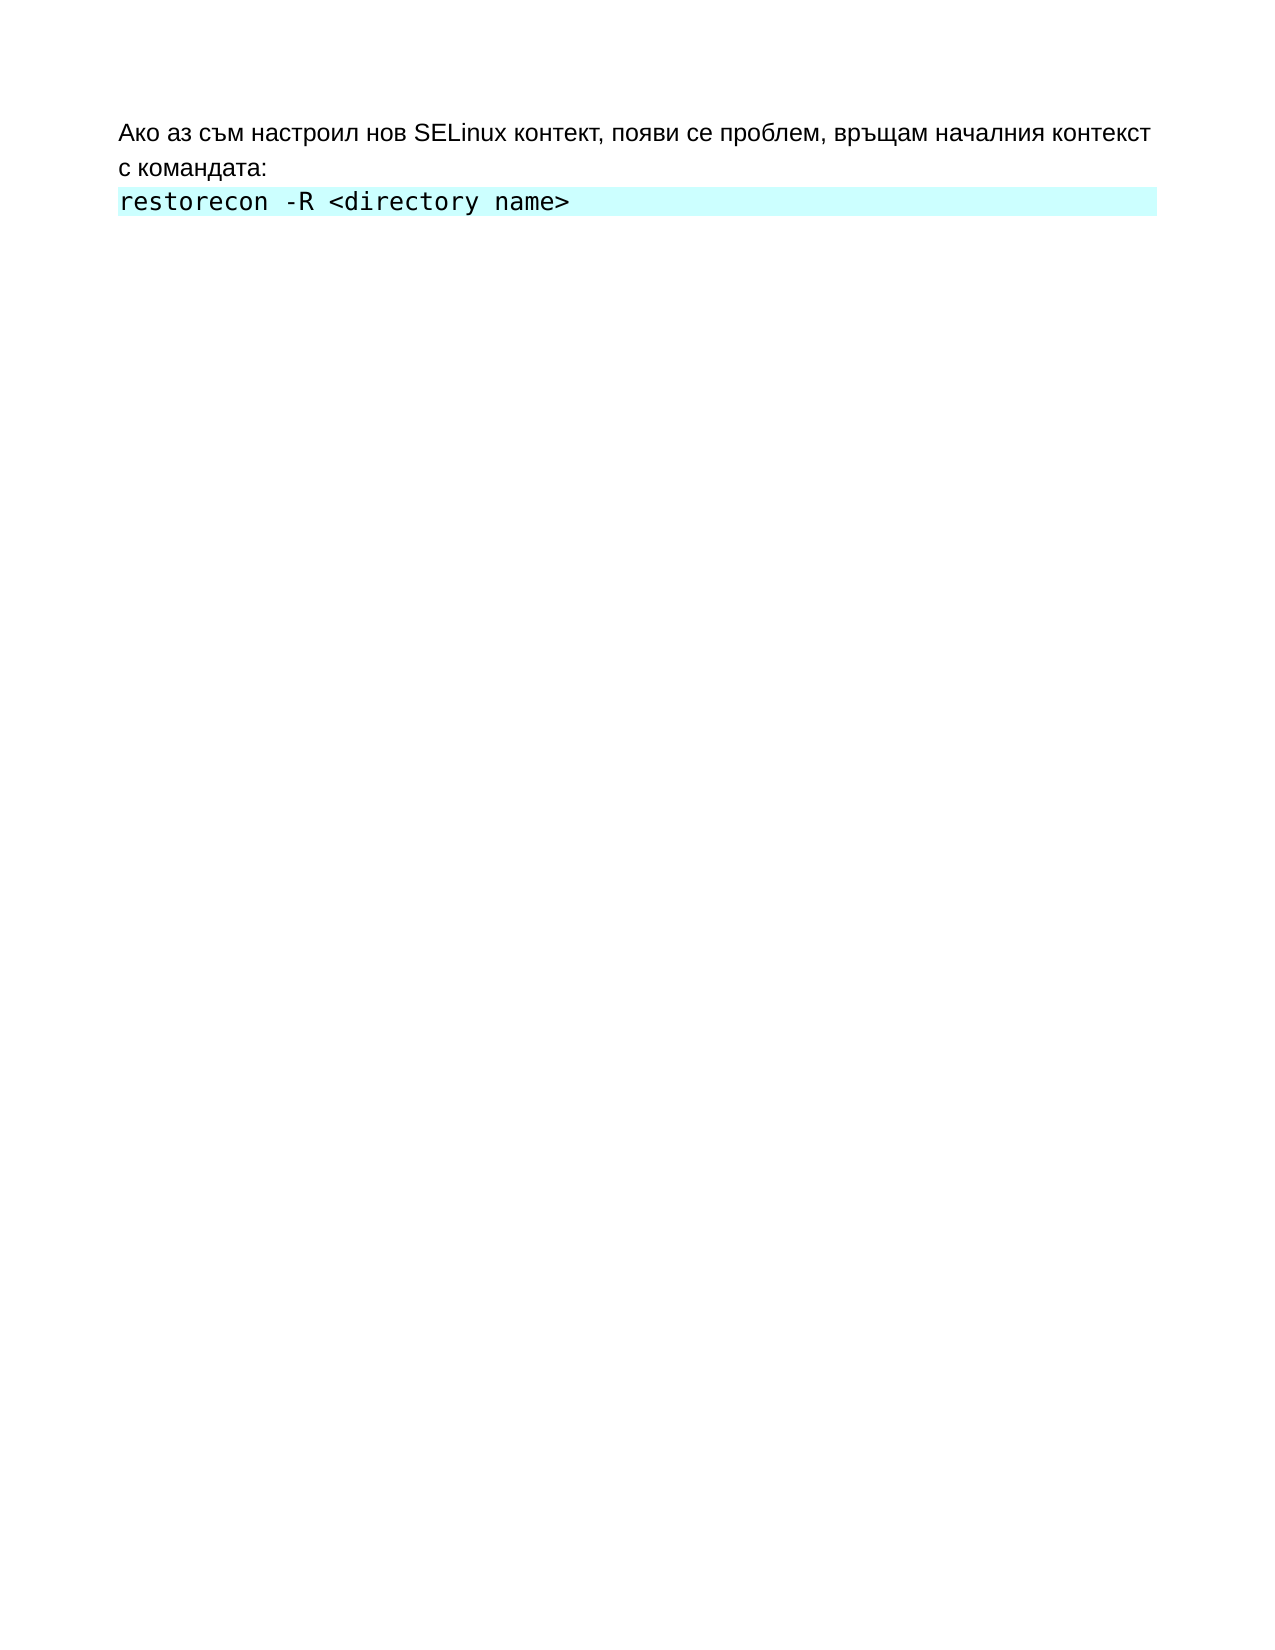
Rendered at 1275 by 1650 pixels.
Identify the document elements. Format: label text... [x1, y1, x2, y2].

text Ако аз съм настроил нов SELinux контект, появи се проблем, връщам началния контекст с командата: [118, 118, 1157, 181]
text restorecon -R <directory name> [118, 187, 1157, 216]
